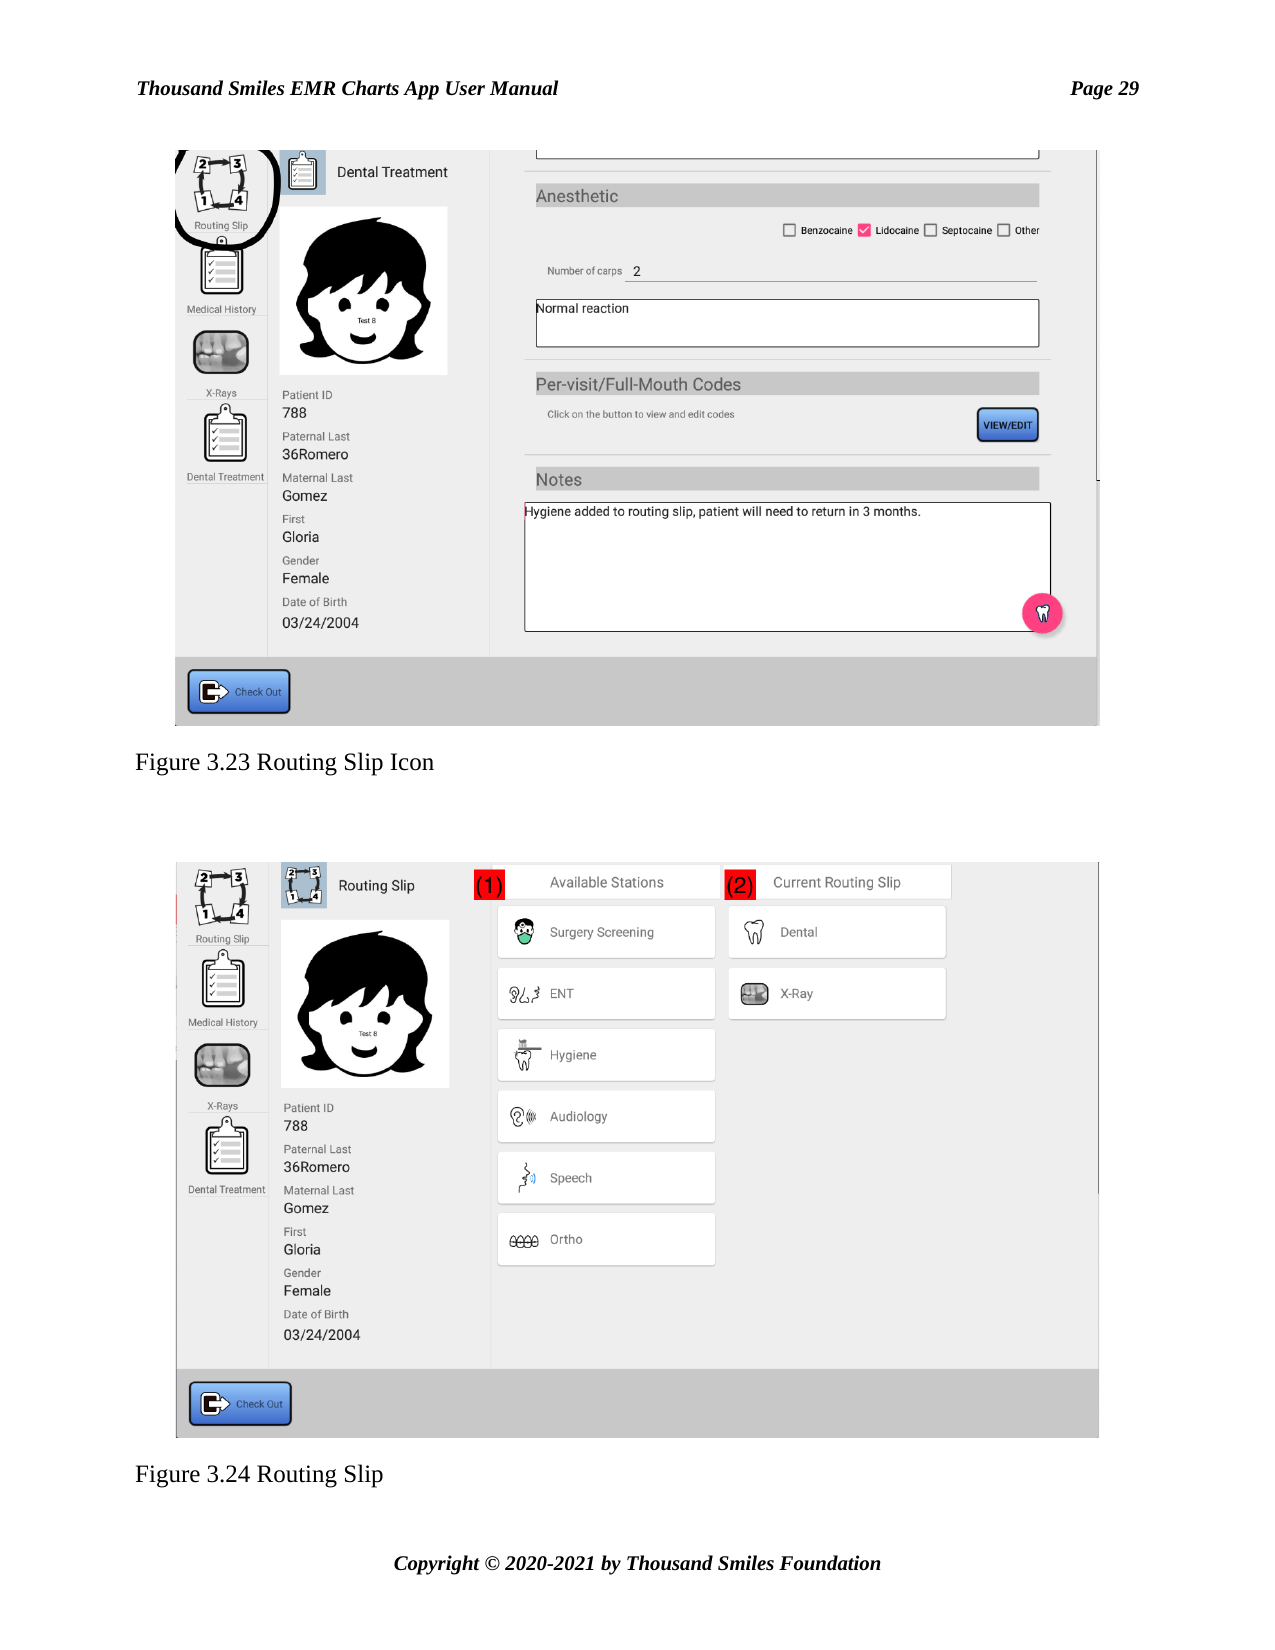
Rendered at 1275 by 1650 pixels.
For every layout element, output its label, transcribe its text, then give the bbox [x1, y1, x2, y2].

picture [175, 150, 1100, 726]
picture [175, 862, 1100, 1438]
text Figure 3.24 Routing Slip [135, 1462, 1140, 1487]
text Figure 3.23 Routing Slip Icon [135, 750, 1140, 775]
